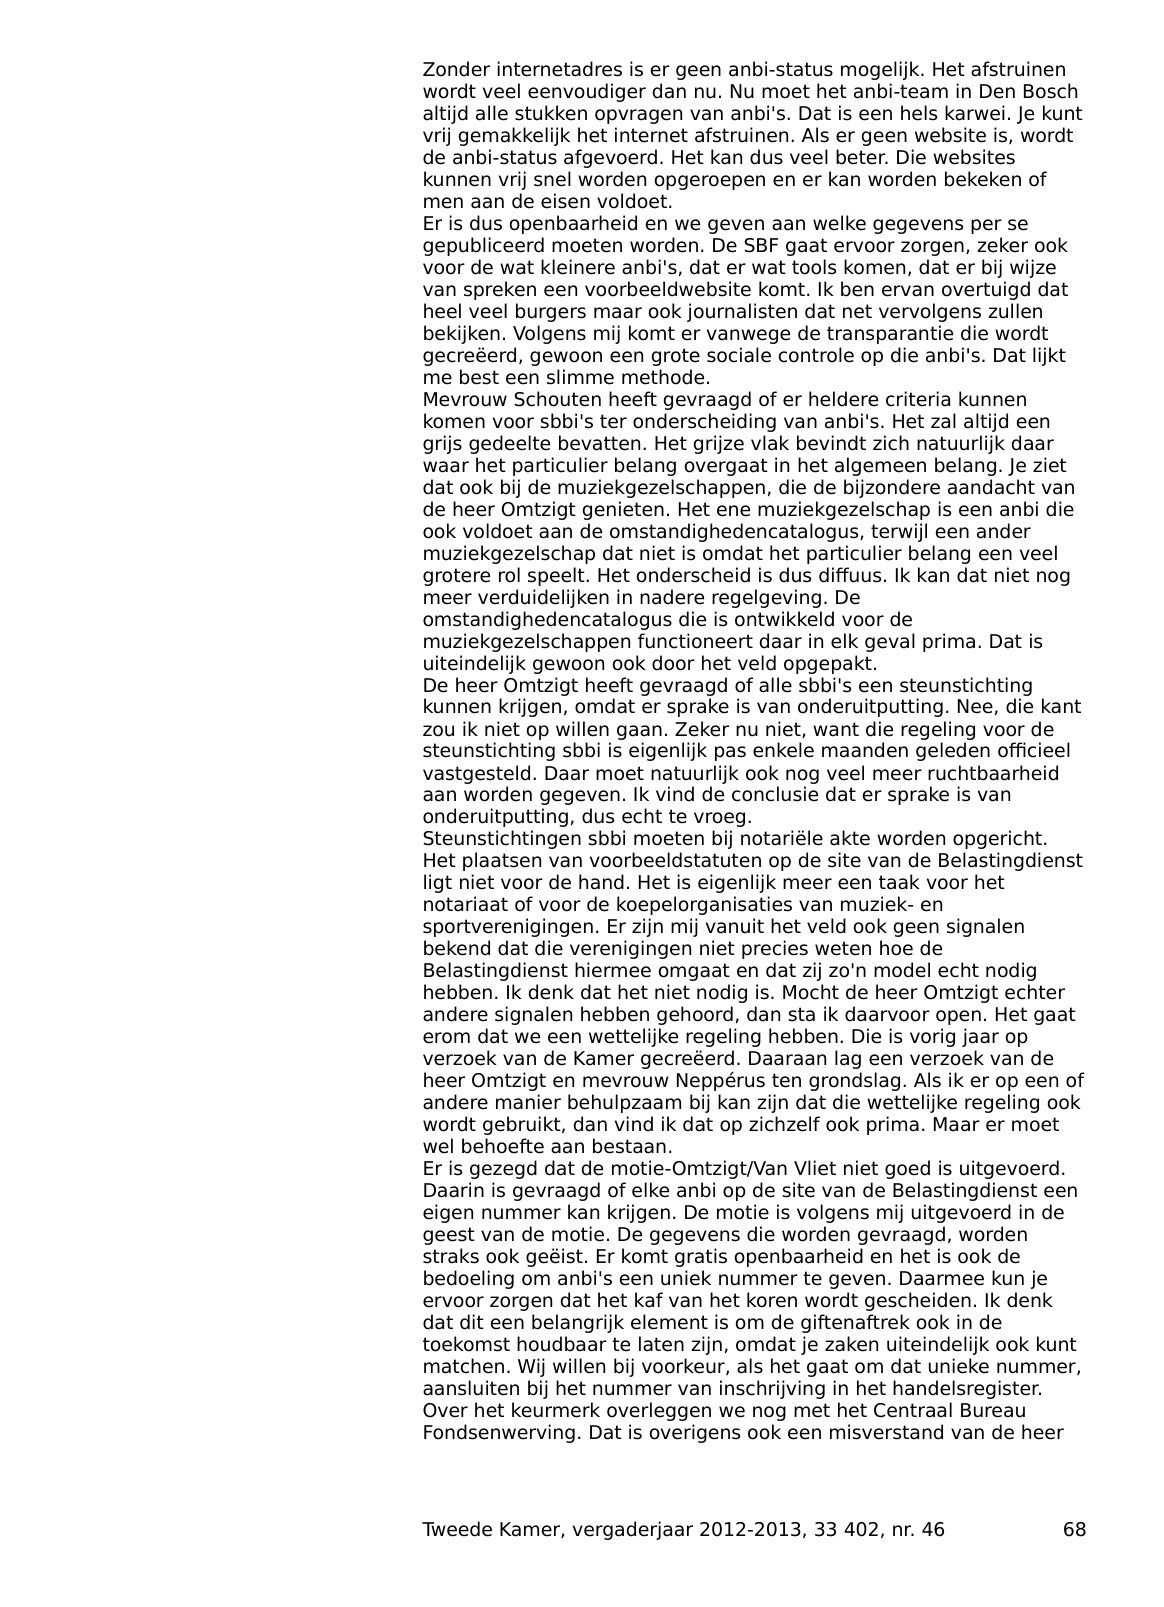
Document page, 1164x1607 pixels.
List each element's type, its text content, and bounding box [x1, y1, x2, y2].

text Zonder internetadres is er geen anbi-status mogelijk. Het afstruinen wordt veel eenvoudiger dan nu. Nu moet het anbi-team in Den Bosch altijd alle stukken opvragen van anbi's. Dat is een hels karwei. Je kunt vrij gemakkelijk het internet afstruinen. Als er geen website is, wordt de anbi-status afgevoerd. Het kan dus veel beter. Die websites kunnen vrij snel worden opgeroepen en er kan worden bekeken of men aan de eisen voldoet. [422, 59, 1087, 213]
text Er is gezegd dat de motie-Omtzigt/Van Vliet niet goed is uitgevoerd. Daarin is gevraagd of elke anbi op de site van de Belastingdienst een eigen nummer kan krijgen. De motie is volgens mij uitgevoerd in de geest van de motie. De gegevens die worden gevraagd, worden straks ook geëist. Er komt gratis openbaarheid en het is ook de bedoeling om anbi's een uniek nummer te geven. Daarmee kun je ervoor zorgen dat het kaf van het koren wordt gescheiden. Ik denk dat dit een belangrijk element is om de giftenaftrek ook in de toekomst houdbaar te laten zijn, omdat je zaken uiteindelijk ook kunt matchen. Wij willen bij voorkeur, als het gaat om dat unieke nummer, aansluiten bij het nummer van inschrijving in het handelsregister. Over het keurmerk overleggen we nog met het Centraal Bureau Fondsenwerving. Dat is overigens ook een misverstand van de heer [422, 1158, 1087, 1444]
text Mevrouw Schouten heeft gevraagd of er heldere criteria kunnen komen voor sbbi's ter onderscheiding van anbi's. Het zal altijd een grijs gedeelte bevatten. Het grijze vlak bevindt zich natuurlijk daar waar het particulier belang overgaat in het algemeen belang. Je ziet dat ook bij de muziekgezelschappen, die de bijzondere aandacht van de heer Omtzigt genieten. Het ene muziekgezelschap is een anbi die ook voldoet aan de omstandighedencatalogus, terwijl een ander muziekgezelschap dat niet is omdat het particulier belang een veel grotere rol speelt. Het onderscheid is dus diffuus. Ik kan dat niet nog meer verduidelijken in nadere regelgeving. De omstandighedencatalogus die is ontwikkeld voor de muziekgezelschappen functioneert daar in elk geval prima. Dat is uiteindelijk gewoon ook door het veld opgepakt. [422, 389, 1087, 674]
text Er is dus openbaarheid en we geven aan welke gegevens per se gepubliceerd moeten worden. De SBF gaat ervoor zorgen, zeker ook voor de wat kleinere anbi's, dat er wat tools komen, dat er bij wijze van spreken een voorbeeldwebsite komt. Ik ben ervan overtuigd dat heel veel burgers maar ook journalisten dat net vervolgens zullen bekijken. Volgens mij komt er vanwege de transparantie die wordt gecreëerd, gewoon een grote sociale controle op die anbi's. Dat lijkt me best een slimme methode. [422, 213, 1087, 389]
text Steunstichtingen sbbi moeten bij notariële akte worden opgericht. Het plaatsen van voorbeeldstatuten op de site van de Belastingdienst ligt niet voor de hand. Het is eigenlijk meer een taak voor het notariaat of voor de koepelorganisaties van muziek- en sportverenigingen. Er zijn mij vanuit het veld ook geen signalen bekend dat die verenigingen niet precies weten hoe de Belastingdienst hiermee omgaat en dat zij zo'n model echt nodig hebben. Ik denk dat het niet nodig is. Mocht de heer Omtzigt echter andere signalen hebben gehoord, dan sta ik daarvoor open. Het gaat erom dat we een wettelijke regeling hebben. Die is vorig jaar op verzoek van de Kamer gecreëerd. Daaraan lag een verzoek van de heer Omtzigt en mevrouw Neppérus ten grondslag. Als ik er op een of andere manier behulpzaam bij kan zijn dat die wettelijke regeling ook wordt gebruikt, dan vind ik dat op zichzelf ook prima. Maar er moet wel behoefte aan bestaan. [422, 828, 1087, 1158]
text De heer Omtzigt heeft gevraagd of alle sbbi's een steunstichting kunnen krijgen, omdat er sprake is van onderuitputting. Nee, die kant zou ik niet op willen gaan. Zeker nu niet, want die regeling voor de steunstichting sbbi is eigenlijk pas enkele maanden geleden officieel vastgesteld. Daar moet natuurlijk ook nog veel meer ruchtbaarheid aan worden gegeven. Ik vind de conclusie dat er sprake is van onderuitputting, dus echt te vroeg. [422, 674, 1087, 828]
